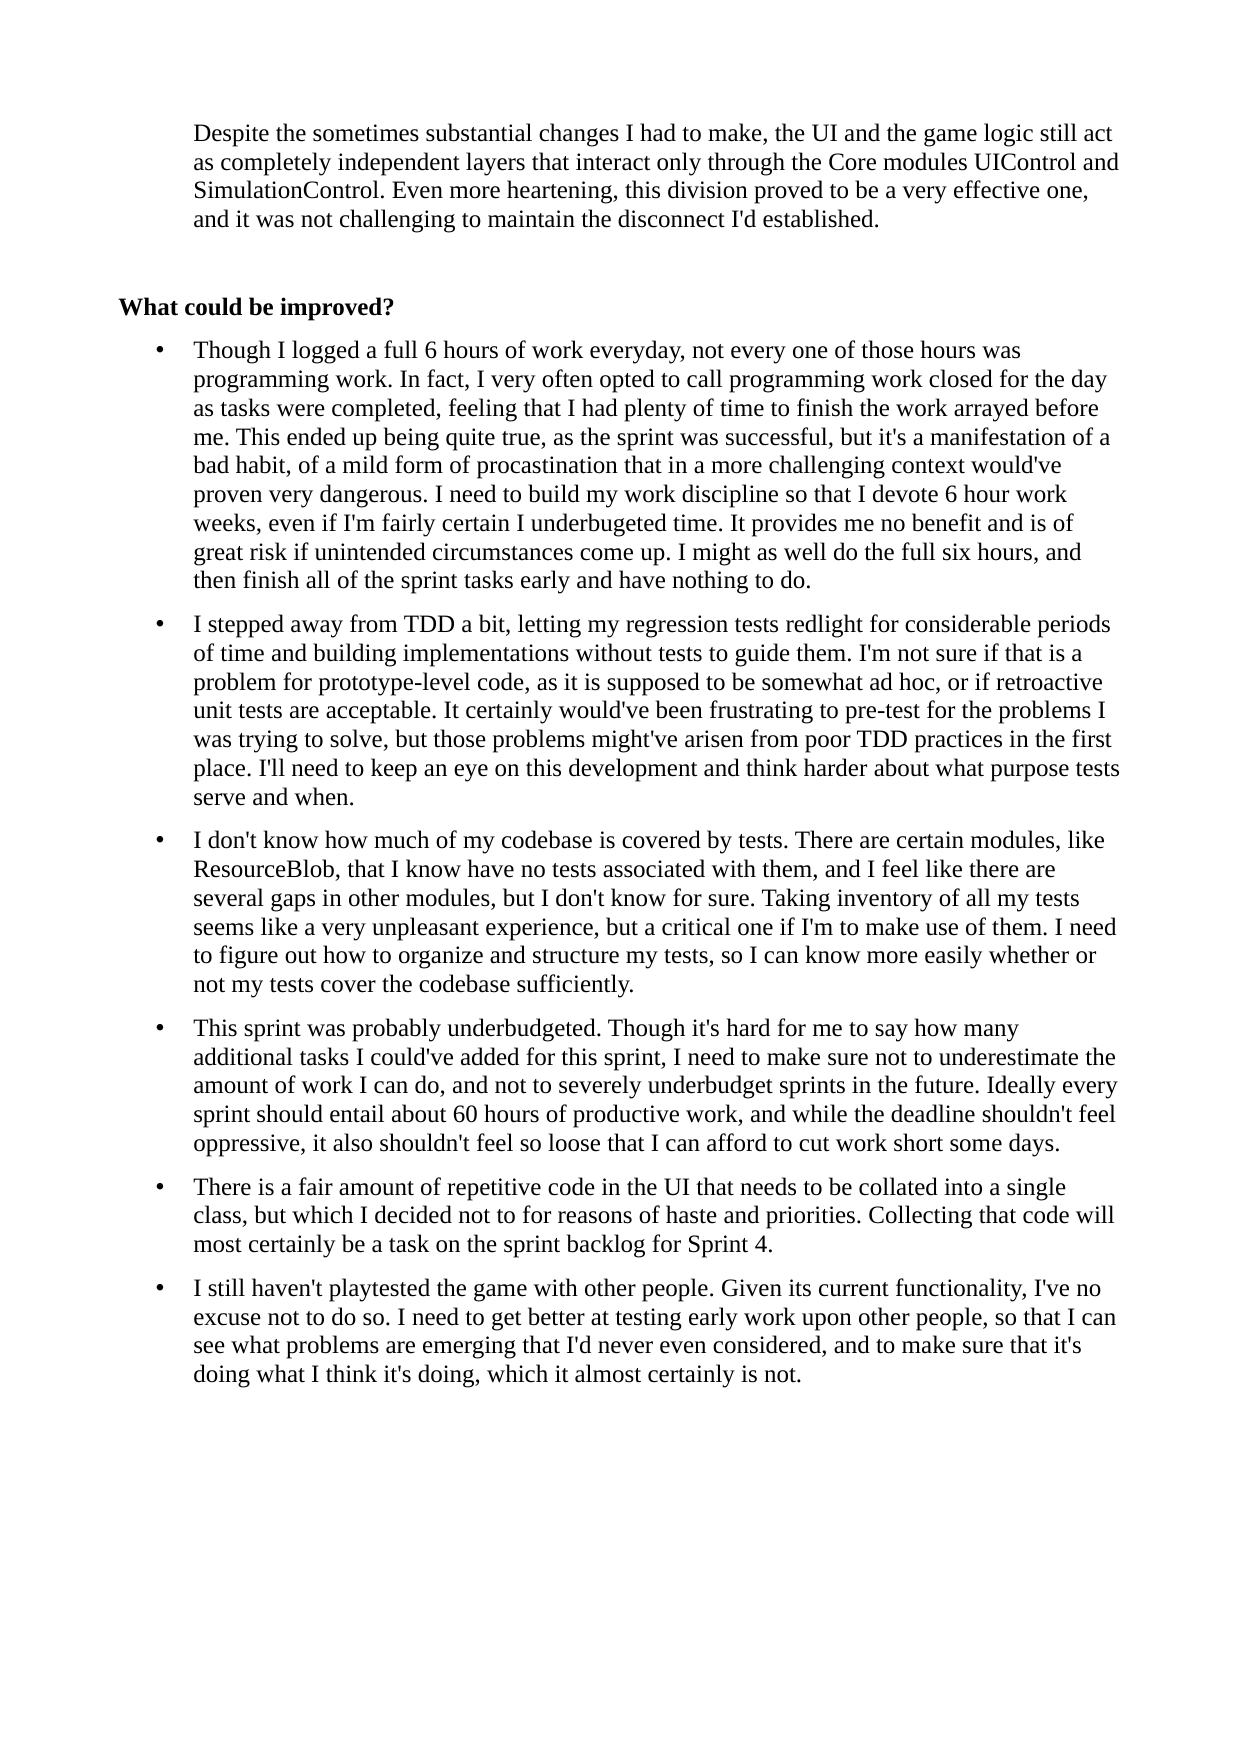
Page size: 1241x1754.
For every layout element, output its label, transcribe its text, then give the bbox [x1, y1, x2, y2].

list Though I logged a full 6 hours of work everyday, not every one of those hours was programming work. In fact, I very often opted to call programming work closed for the day as tasks were completed, feeling that I had plenty of time to finish the work arrayed before me. This ended up being quite true, as the sprint was successful, but it's a manifestation of a bad habit, of a mild form of procastination that in a more challenging context would've proven very dangerous. I need to build my work discipline so that I devote 6 hour work weeks, even if I'm fairly certain I underbugeted time. It provides me no benefit and is of great risk if unintended circumstances come up. I might as well do the full six hours, and then finish all of the sprint tasks early and have nothing to do. [156, 336, 1122, 594]
list There is a fair amount of repetitive code in the UI that needs to be collated into a single class, but which I decided not to for reasons of haste and priorities. Collecting that code will most certainly be a task on the sprint backlog for Sprint 4. [156, 1172, 1122, 1258]
list Despite the sometimes substantial changes I had to make, the UI and the game logic still act as completely independent layers that interact only through the Core modules UIControl and SimulationControl. Even more heartening, this division proved to be a very effective one, and it was not challenging to maintain the disconnect I'd established. [156, 118, 1122, 233]
list I don't know how much of my codebase is covered by tests. There are certain modules, like ResourceBlob, that I know have no tests associated with them, and I feel like there are several gaps in other modules, but I don't know for sure. Taking inventory of all my tests seems like a very unpleasant experience, but a critical one if I'm to make use of them. I need to figure out how to organize and structure my tests, so I can know more easily whether or not my tests cover the codebase sufficiently. [156, 826, 1122, 998]
text What could be improved? [118, 292, 1122, 321]
list I stepped away from TDD a bit, letting my regression tests redlight for considerable periods of time and building implementations without tests to guide them. I'm not sure if that is a problem for prototype-level code, as it is supposed to be somewhat ad hoc, or if retroactive unit tests are acceptable. It certainly would've been frustrating to pre-test for the problems I was trying to solve, but those problems might've arisen from poor TDD practices in the first place. I'll need to keep an eye on this development and think harder about what purpose tests serve and when. [156, 609, 1122, 811]
list I still haven't playtested the game with other people. Given its current functionality, I've no excuse not to do so. I need to get better at testing early work upon other people, so that I can see what problems are emerging that I'd never even considered, and to make sure that it's doing what I think it's doing, which it almost certainly is not. [156, 1273, 1122, 1388]
list This sprint was probably underbudgeted. Though it's hard for me to say how many additional tasks I could've added for this sprint, I need to make sure not to underestimate the amount of work I can do, and not to severely underbudget sprints in the future. Ideally every sprint should entail about 60 hours of productive work, and while the deadline shouldn't feel oppressive, it also shouldn't feel so loose that I can afford to cut work short some days. [156, 1013, 1122, 1157]
